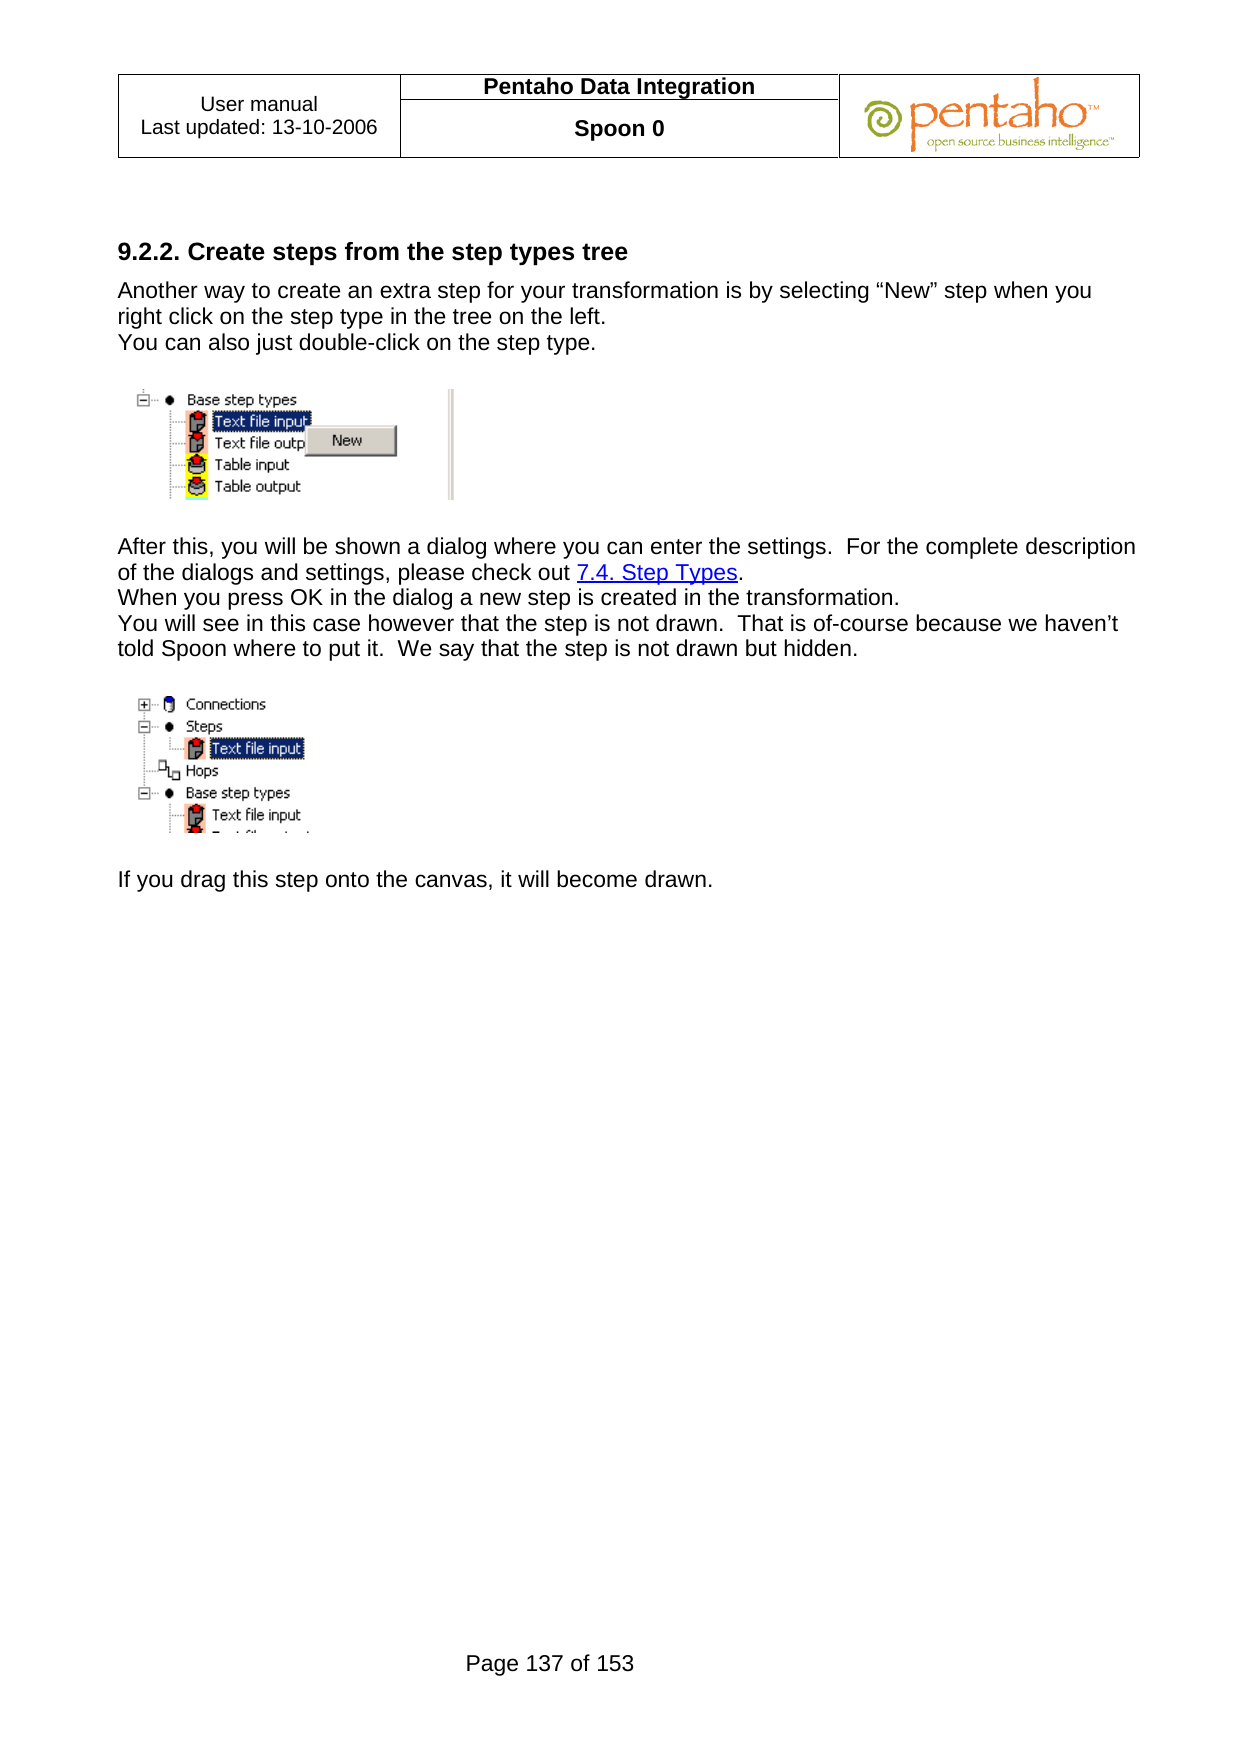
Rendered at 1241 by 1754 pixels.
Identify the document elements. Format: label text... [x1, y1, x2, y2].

text After this, you will be shown a dialog where you can enter the settings. For the complete description of the dialogs and settings, please check out 7.4. Step Types. [117, 534, 1137, 585]
text You can also just double-click on the step type. [117, 329, 1137, 355]
text If you drag this step onto the canvas, it will become drawn. [117, 867, 1137, 893]
text When you press OK in the dialog a new step is created in the transformation. [117, 585, 1137, 611]
text You will see in this case however that the step is not drawn. That is of-course because we haven’t told Spoon where to put it. We say that the step is not drawn but hidden. [117, 611, 1137, 662]
subtitle Create steps from the step types tree [117, 238, 1137, 266]
text Another way to create an extra step for your transformation is by selecting “New” step when you right click on the step type in the tree on the left. [117, 278, 1137, 329]
